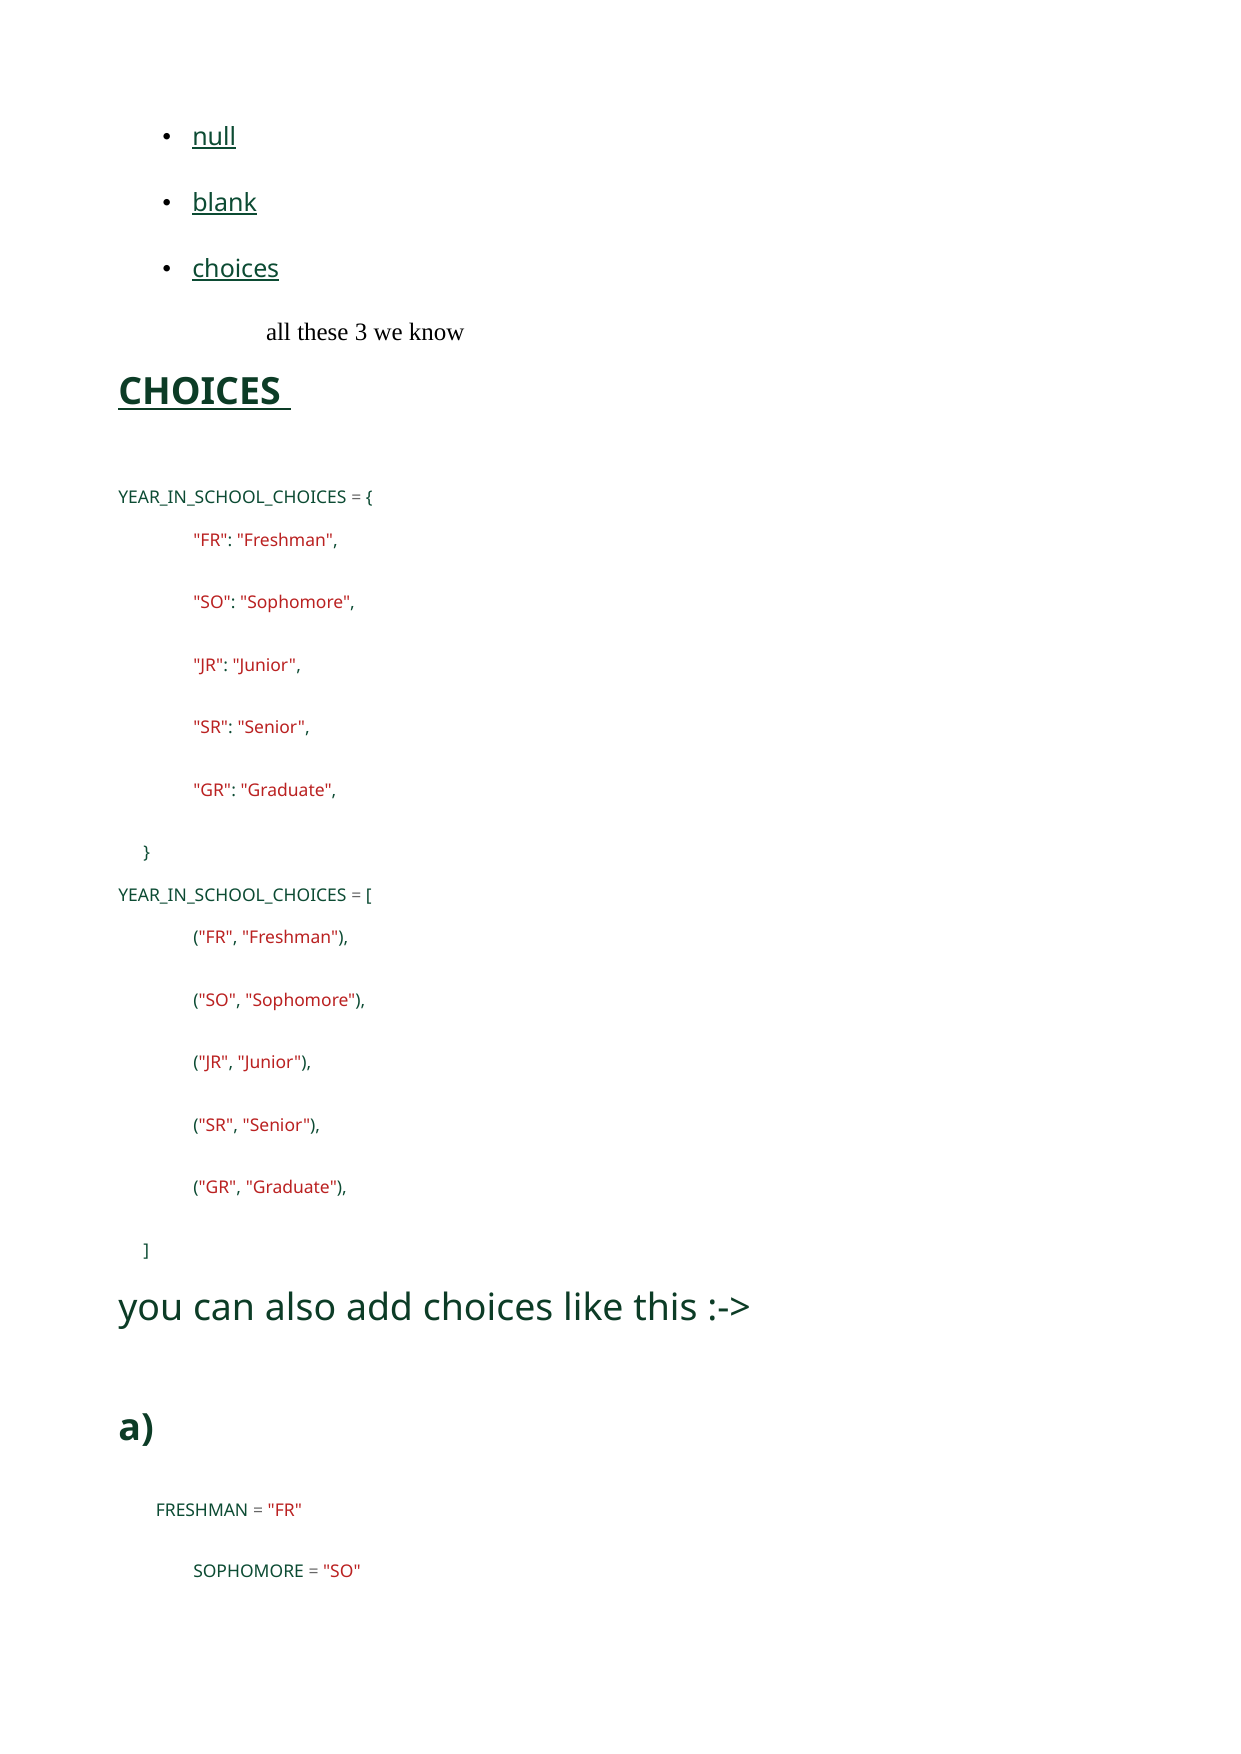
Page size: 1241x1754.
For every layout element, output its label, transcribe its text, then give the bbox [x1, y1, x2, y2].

text "SR": "Senior", [143, 715, 1097, 740]
text ("SO", "Sophomore"), [143, 988, 1097, 1013]
text } [143, 840, 1097, 864]
list choices [162, 251, 1122, 285]
list all these 3 we know [118, 317, 1122, 346]
text SOPHOMORE = "SO" [143, 1559, 1097, 1584]
text "JR": "Junior", [143, 652, 1097, 677]
list blank [162, 184, 1122, 218]
text ("GR", "Graduate"), [143, 1175, 1097, 1200]
text ("FR", "Freshman"), [143, 925, 1097, 950]
text YEAR_IN_SCHOOL_CHOICES = [ [118, 883, 1122, 906]
text a) [118, 1401, 1122, 1452]
text you can also add choices like this :-> [118, 1280, 1122, 1331]
text ("JR", "Junior"), [143, 1050, 1097, 1075]
text FRESHMAN = "FR" [143, 1493, 1097, 1521]
text "GR": "Graduate", [143, 777, 1097, 802]
text CHOICES [118, 364, 1122, 416]
text ("SR", "Senior"), [143, 1113, 1097, 1138]
text "FR": "Freshman", [143, 527, 1097, 552]
text YEAR_IN_SCHOOL_CHOICES = { [118, 485, 1122, 509]
list null [162, 118, 1122, 152]
text "SO": "Sophomore", [143, 590, 1097, 615]
text ] [143, 1238, 1097, 1262]
